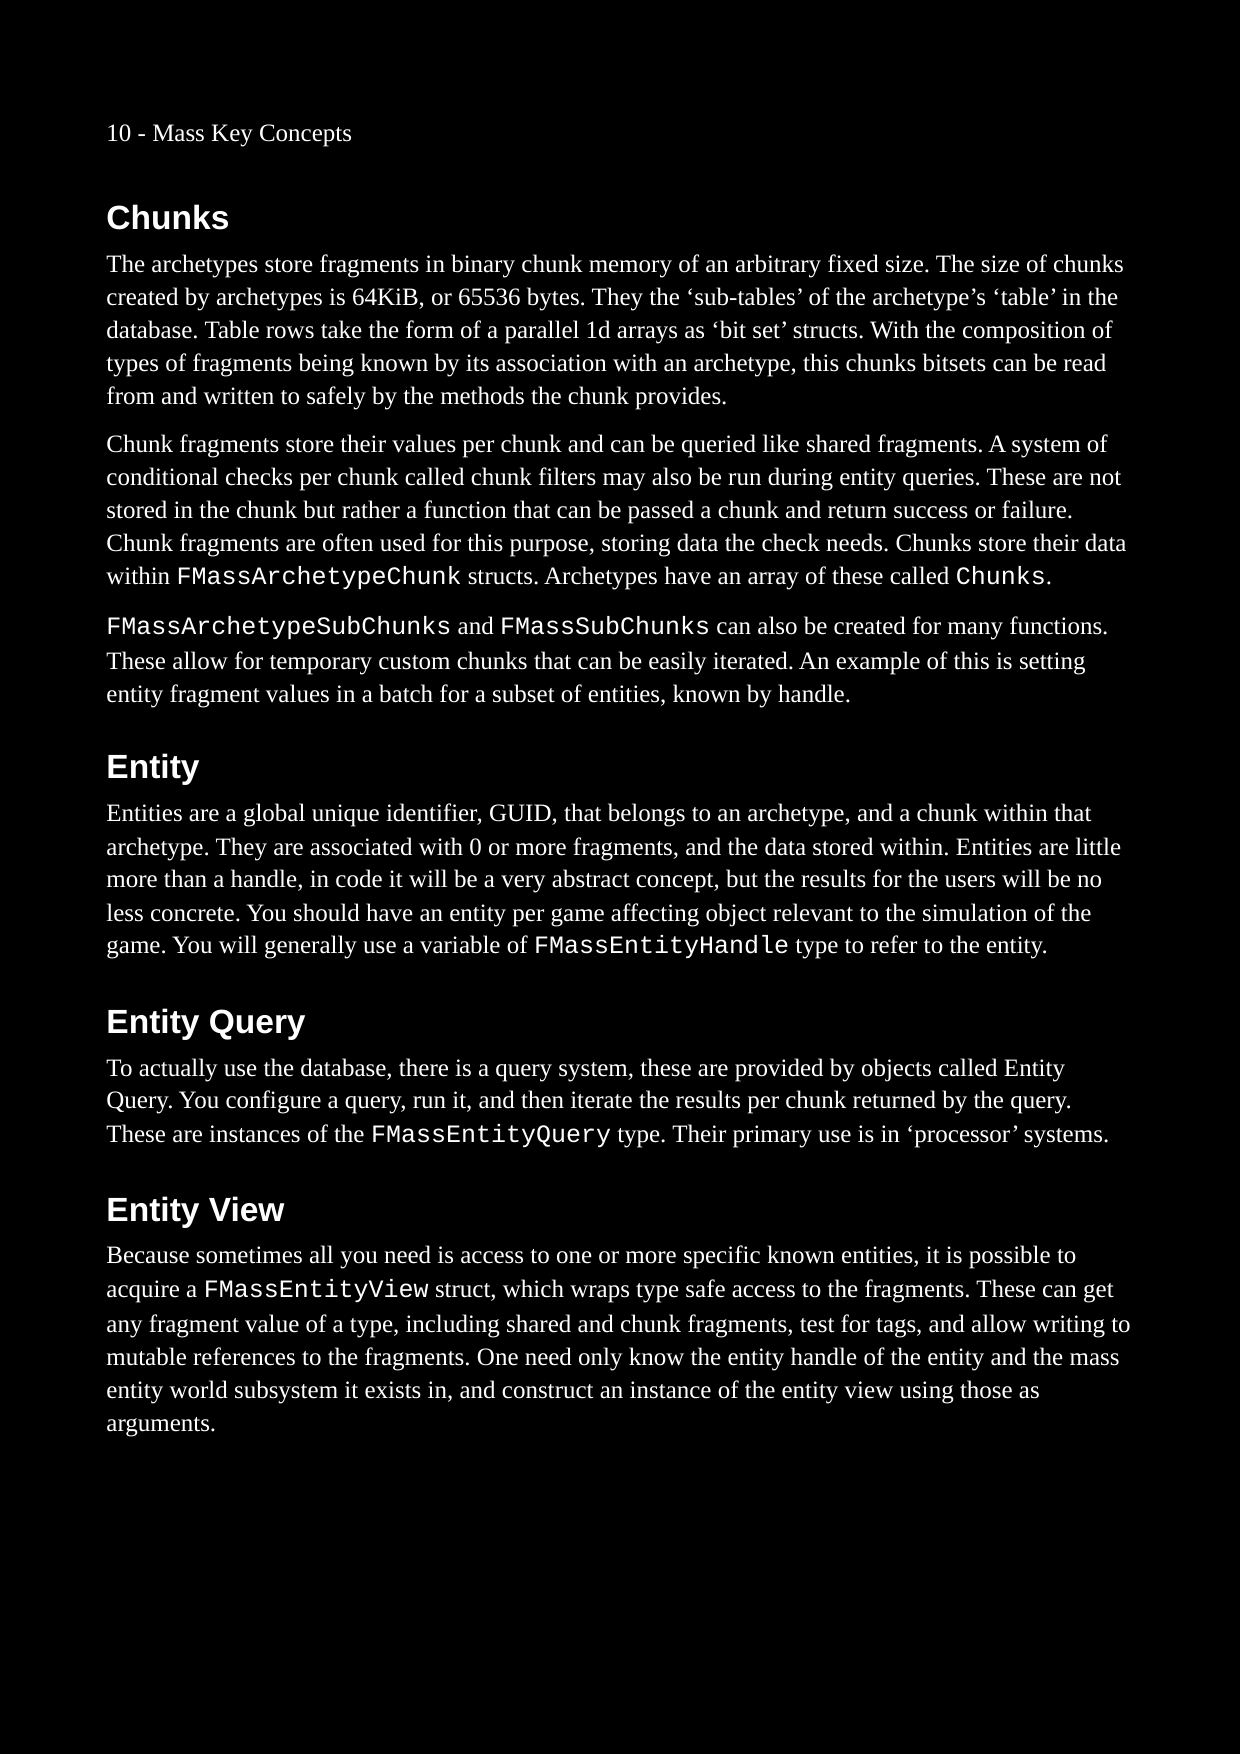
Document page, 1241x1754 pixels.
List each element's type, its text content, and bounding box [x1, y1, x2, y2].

subtitle Entity Query [106, 1001, 1134, 1040]
text Entities are a global unique identifier, GUID, that belongs to an archetype, and a chunk within that archetype. They are associated with 0 or more fragments, and the data stored within. Entities are little more than a handle, in code it will be a very abstract concept, but the results for the users will be no less concrete. You should have an entity per game affecting object relevant to the simulation of the game. You will generally use a variable of FMassEntityHandle type to refer to the entity. [106, 798, 1134, 961]
subtitle Entity [106, 747, 1134, 786]
text Because sometimes all you need is access to one or more specific known entities, it is possible to acquire a FMassEntityView struct, which wraps type safe access to the fragments. These can get any fragment value of a type, including shared and chunk fragments, test for tags, and allow writing to mutable references to the fragments. One need only know the entity handle of the entity and the mass entity world subsystem it exists in, and construct an instance of the entity view using those as arguments. [106, 1241, 1134, 1437]
text Chunk fragments store their values per chunk and can be queried like shared fragments. A system of conditional checks per chunk called chunk filters may also be run during entity queries. These are not stored in the chunk but rather a function that can be passed a chunk and return success or failure. Chunk fragments are often used for this purpose, storing data the check needs. Chunks store their data within FMassArchetypeChunk structs. Archetypes have an array of these called Chunks. [106, 429, 1134, 592]
text The archetypes store fragments in binary chunk memory of an arbitrary fixed size. The size of chunks created by archetypes is 64KiB, or 65536 bytes. They the ‘sub-tables’ of the archetype’s ‘table’ in the database. Table rows take the form of a parallel 1d arrays as ‘bit set’ structs. With the composition of types of fragments being known by its association with an archetype, this chunks bitsets can be read from and written to safely by the methods the chunk provides. [106, 249, 1134, 410]
subtitle Entity View [106, 1189, 1134, 1228]
text To actually use the database, there is a query system, these are provided by objects called Entity Query. You configure a query, run it, and then iterate the results per chunk returned by the query. These are instances of the FMassEntityQuery type. Their primary use is in ‘processor’ systems. [106, 1053, 1134, 1149]
text FMassArchetypeSubChunks and FMassSubChunks can also be created for many functions. These allow for temporary custom chunks that can be easily iterated. An example of this is setting entity fragment values in a batch for a subset of entities, known by handle. [106, 611, 1134, 708]
subtitle Chunks [106, 198, 1134, 237]
